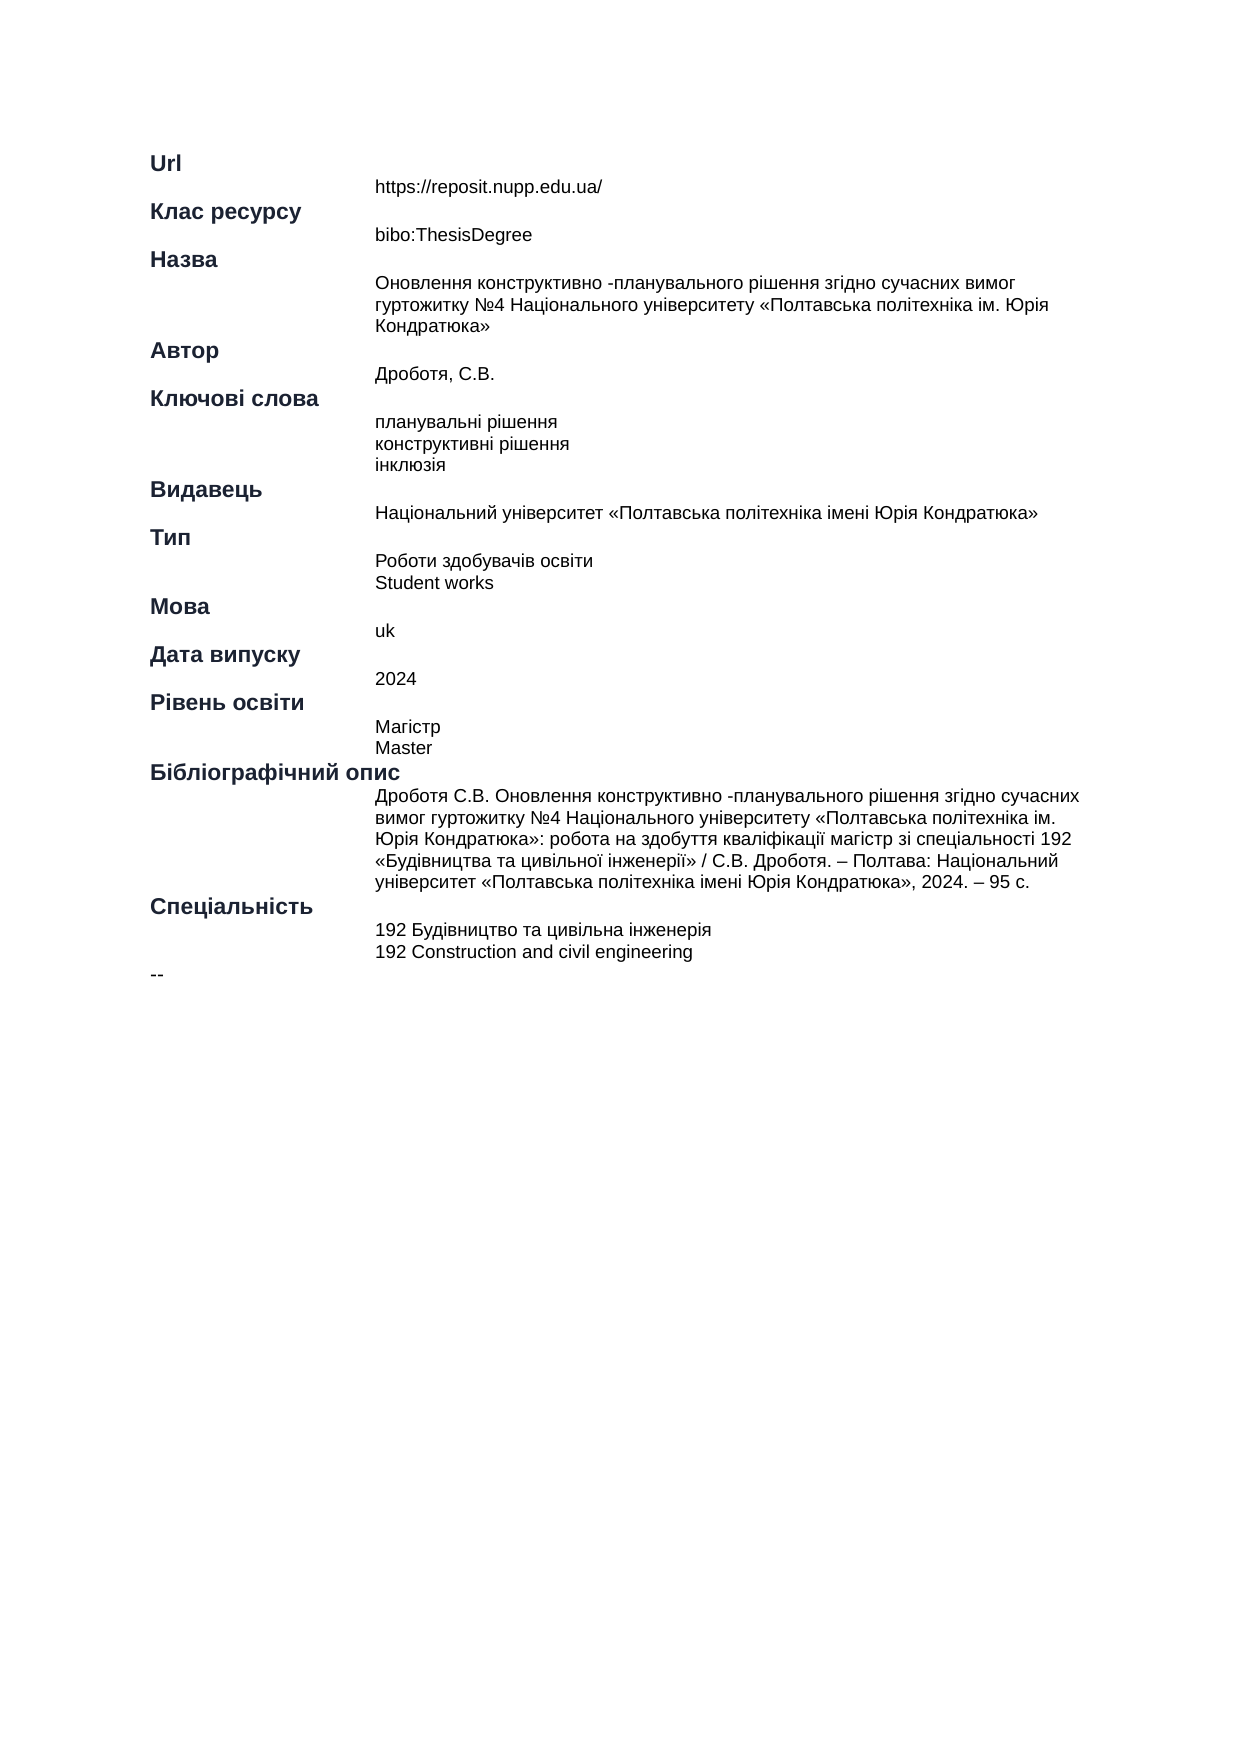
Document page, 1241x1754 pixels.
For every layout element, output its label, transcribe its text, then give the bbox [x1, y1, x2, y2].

text планувальні рішення [375, 411, 1090, 433]
text Рівень освіти [150, 689, 1090, 715]
text інклюзія [375, 454, 1090, 476]
text 2024 [375, 667, 1090, 689]
text Роботи здобувачів освіти [375, 550, 1090, 572]
text Магістр [375, 715, 1090, 737]
text конструктивні рішення [375, 433, 1090, 454]
text Мова [150, 593, 1090, 619]
text Бібліографічний опис [150, 758, 1090, 785]
text Автор [150, 337, 1090, 363]
text -- [150, 962, 1090, 986]
text bibo:ThesisDegree [375, 224, 1090, 246]
text Student works [375, 572, 1090, 593]
text Дроботя С.В. Оновлення конструктивно -планувального рішення згідно сучасних вимог гуртожитку №4 Національного університету «Полтавська політехніка ім. Юрія Кондратюка»: робота на здобуття кваліфікації магістр зі спеціальності 192 «Будівництва та цивільної інженерії» / С.В. Дроботя. – Полтава: Національний університет «Полтавська політехніка імені Юрія Кондратюка», 2024. – 95 с. [375, 785, 1090, 893]
text https://reposit.nupp.edu.ua/ [375, 176, 1090, 198]
text 192 Будівництво та цивільна інженерія [375, 919, 1090, 941]
text Назва [150, 246, 1090, 272]
text Дата випуску [150, 641, 1090, 667]
text Оновлення конструктивно -планувального рішення згідно сучасних вимог гуртожитку №4 Національного університету «Полтавська політехніка ім. Юрія Кондратюка» [375, 272, 1090, 337]
text Спеціальність [150, 893, 1090, 919]
text 192 Construction and civil engineering [375, 941, 1090, 962]
text Ключові слова [150, 385, 1090, 411]
text uk [375, 619, 1090, 641]
text Url [150, 150, 1090, 176]
text Національний університет «Полтавська політехніка імені Юрія Кондратюка» [375, 502, 1090, 524]
text Клас ресурсу [150, 198, 1090, 224]
text Master [375, 737, 1090, 758]
text Видавець [150, 476, 1090, 502]
text Тип [150, 524, 1090, 550]
text Дроботя, С.В. [375, 363, 1090, 385]
